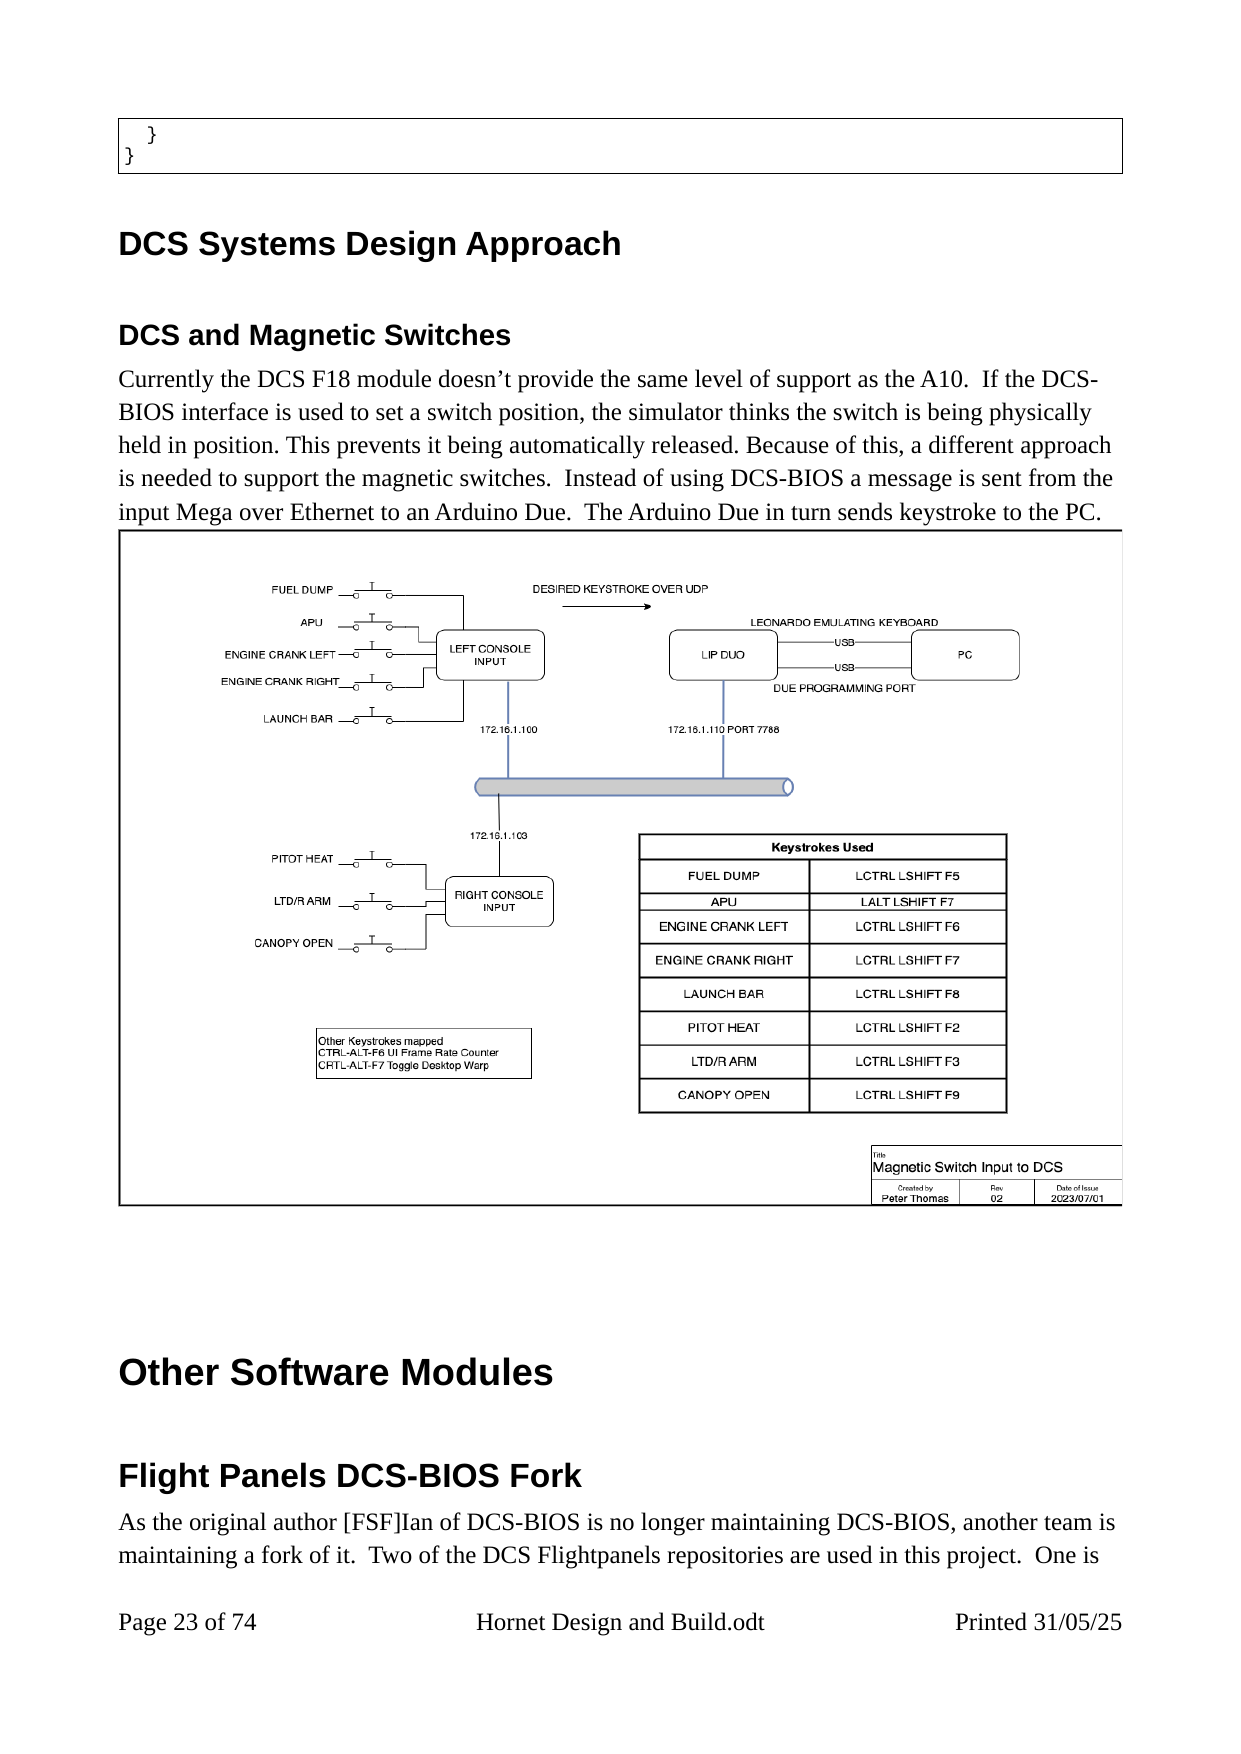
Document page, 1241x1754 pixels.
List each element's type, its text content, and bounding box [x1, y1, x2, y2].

subtitle Flight Panels DCS-BIOS Fork [118, 1456, 1122, 1494]
subtitle DCS Systems Design Approach [118, 224, 1122, 262]
text As the original author [FSF]Ian of DCS-BIOS is no longer maintaining DCS-BIOS, another team is maintaining a fork of it. Two of the DCS Flightpanels repositories are used in this project. One is [118, 1507, 1122, 1569]
picture [118, 529, 1123, 1259]
subtitle Other Software Modules [118, 1350, 1122, 1394]
text Currently the DCS F18 module doesn’t provide the same level of support as the A10. If the DCS-BIOS interface is used to set a switch position, the simulator thinks the switch is being physically held in position. This prevents it being automatically released. Because of this, a different approach is needed to support the magnetic switches. Instead of using DCS-BIOS a message is sent from the input Mega over Ethernet to an Arduino Due. The Arduino Due in turn sends keystroke to the PC. [118, 364, 1122, 525]
table_header } } [119, 119, 1122, 173]
subtitle DCS and Magnetic Switches [118, 318, 1122, 352]
